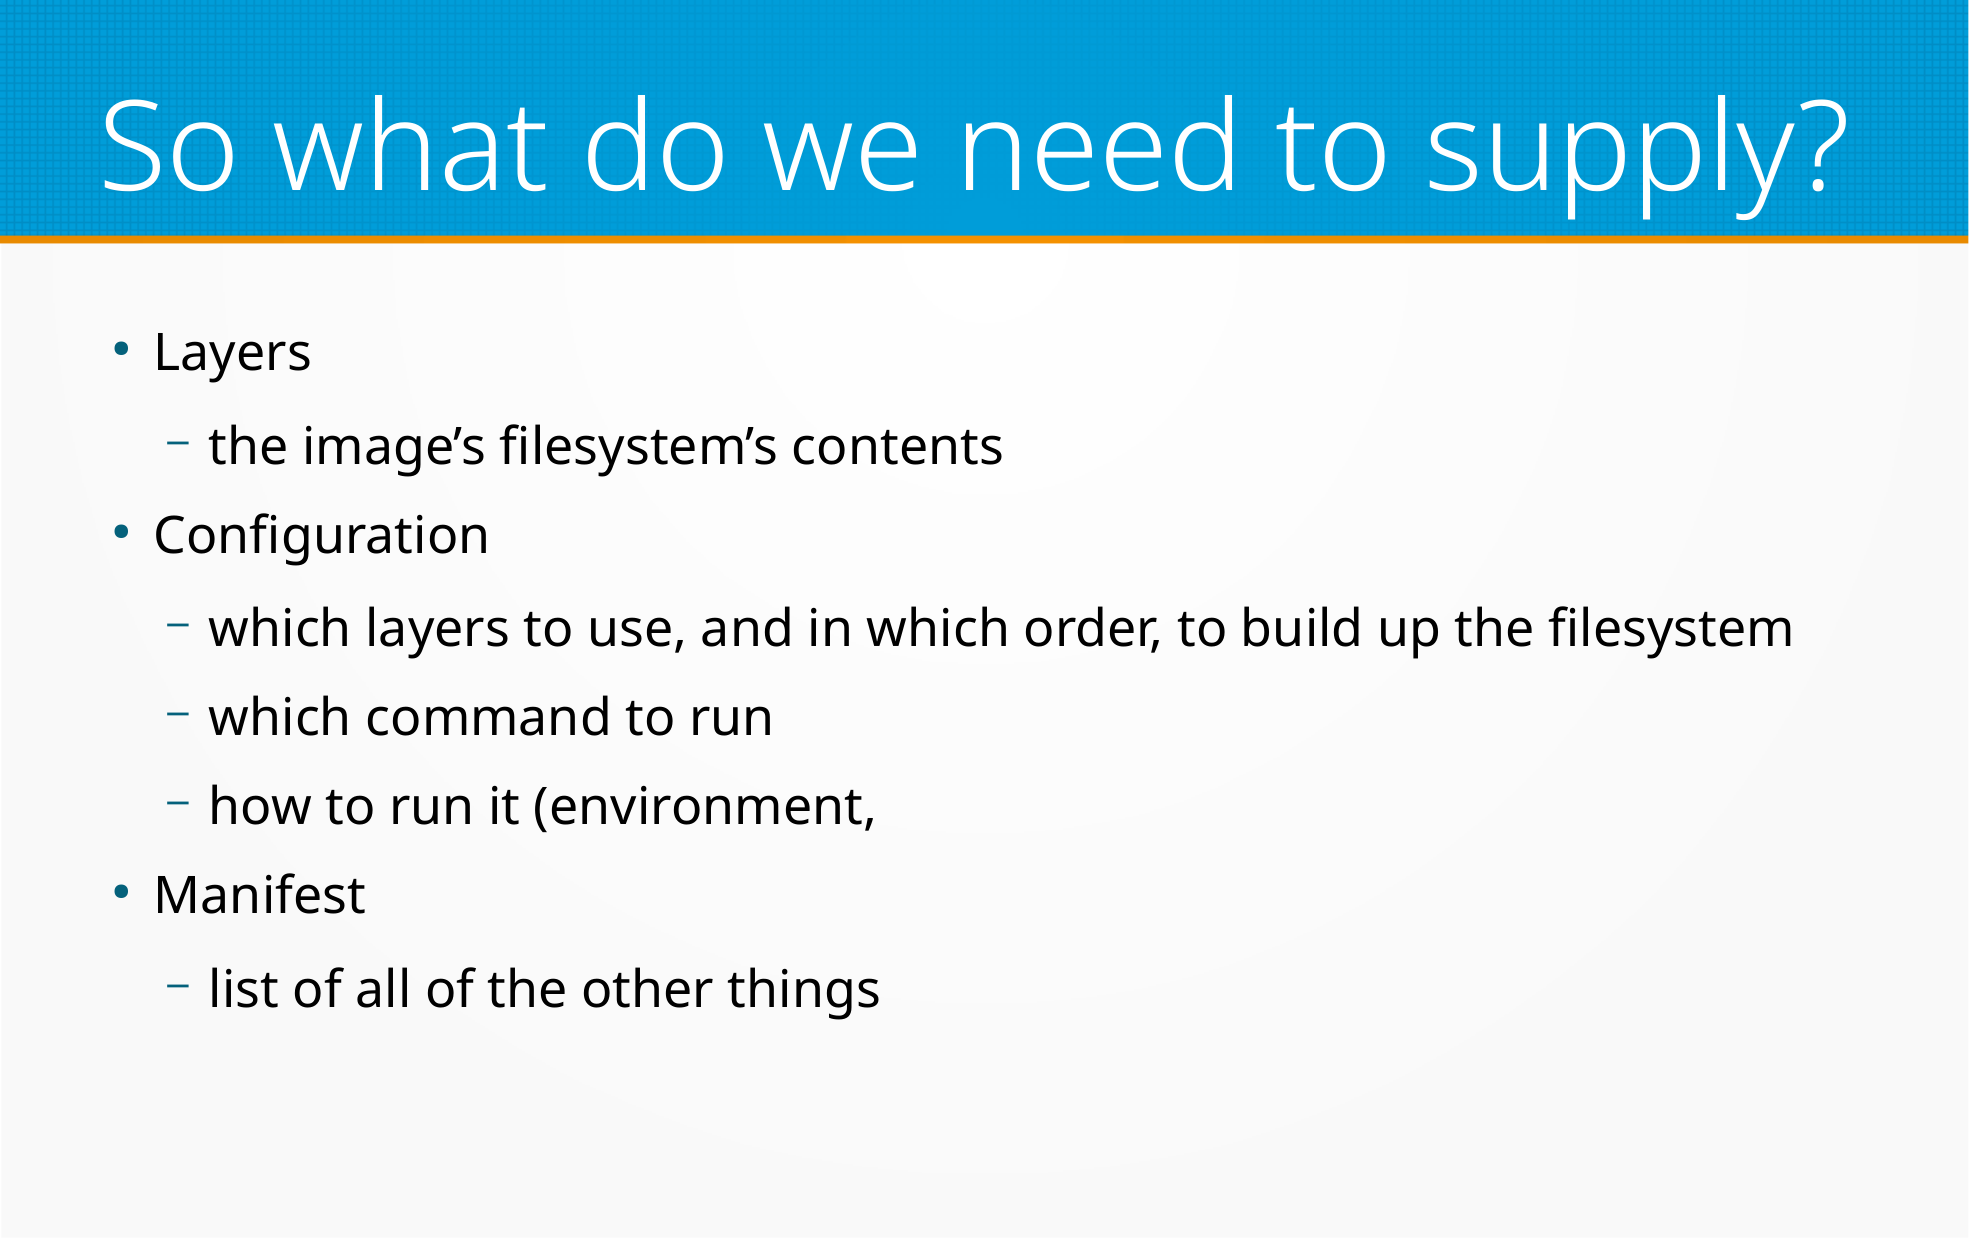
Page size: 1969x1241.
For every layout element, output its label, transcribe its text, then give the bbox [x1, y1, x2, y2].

picture [0, 236, 1969, 1241]
title So what do we need to supply? [98, 19, 1870, 227]
list Layers the image’s filesystem’s contents Configuration which layers to use, and in which order, to build up the filesystem which command to run how to run it (environment, Manifest list of all of the other things [98, 315, 1861, 1081]
